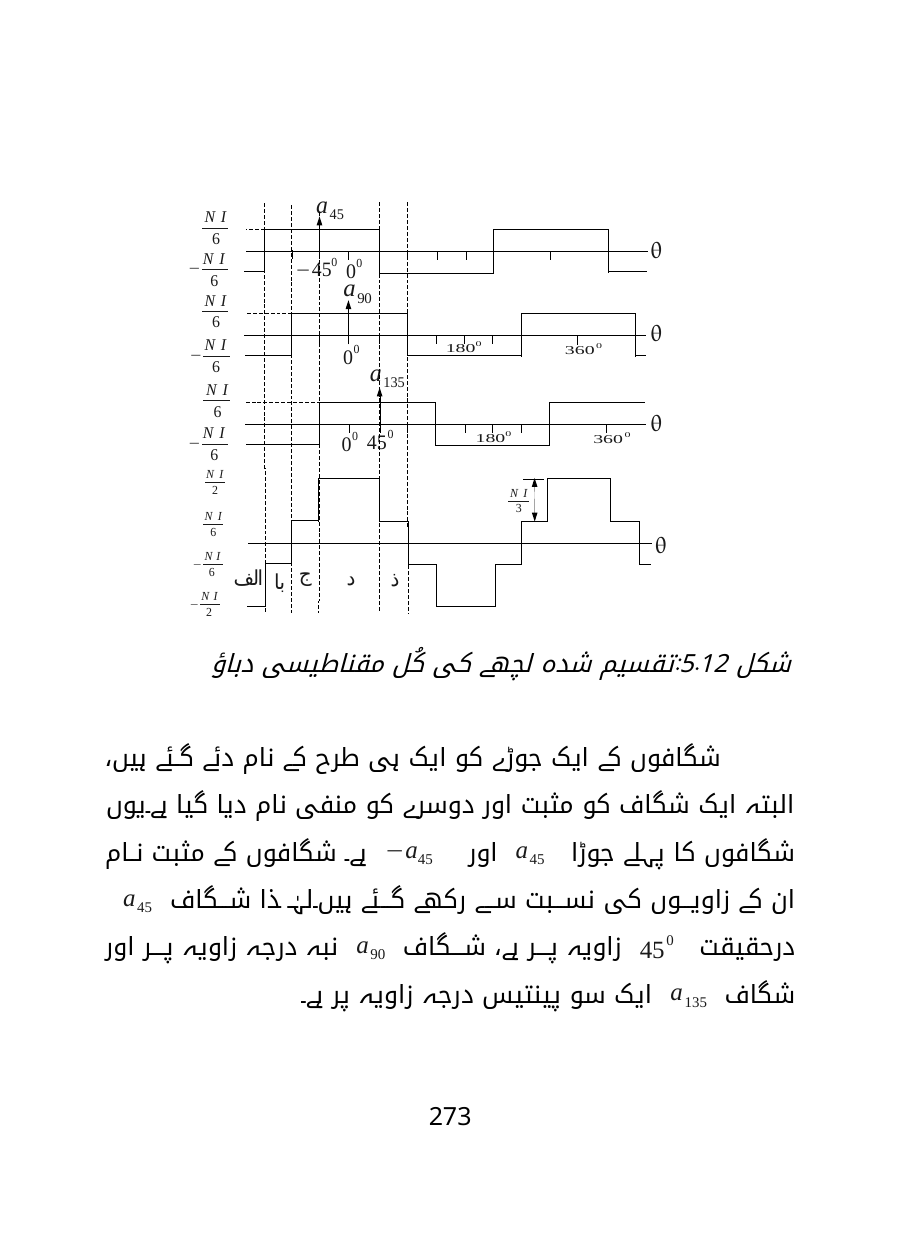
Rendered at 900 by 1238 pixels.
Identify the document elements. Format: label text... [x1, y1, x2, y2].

text شکل 5.12:تقسیم شدہ لچھے کی کُل مقناطیسی دباؤ [109, 181, 791, 687]
text شگافوں کے ایک جوڑے کو ایک ہی طرح کے نام دئے گئے ہیں، البتہ ایک شگاف کو مثبت اور دوسرے کو منفی نام دیا گیا ہے۔یوں شگافوں کا پہلے جوڑا اور ہے۔ شگافوں کے مثبت نام ان کے زاویوں کی نسبت سے رکھے گئے ہیں۔لہٰذا شگافدرحقیقت زاویہ پر ہے، شگافنبہ درجہ زاویہ پر اور شگافایک سو پینتیس درجہ زاویہ پر ہے۔ [105, 734, 795, 1018]
